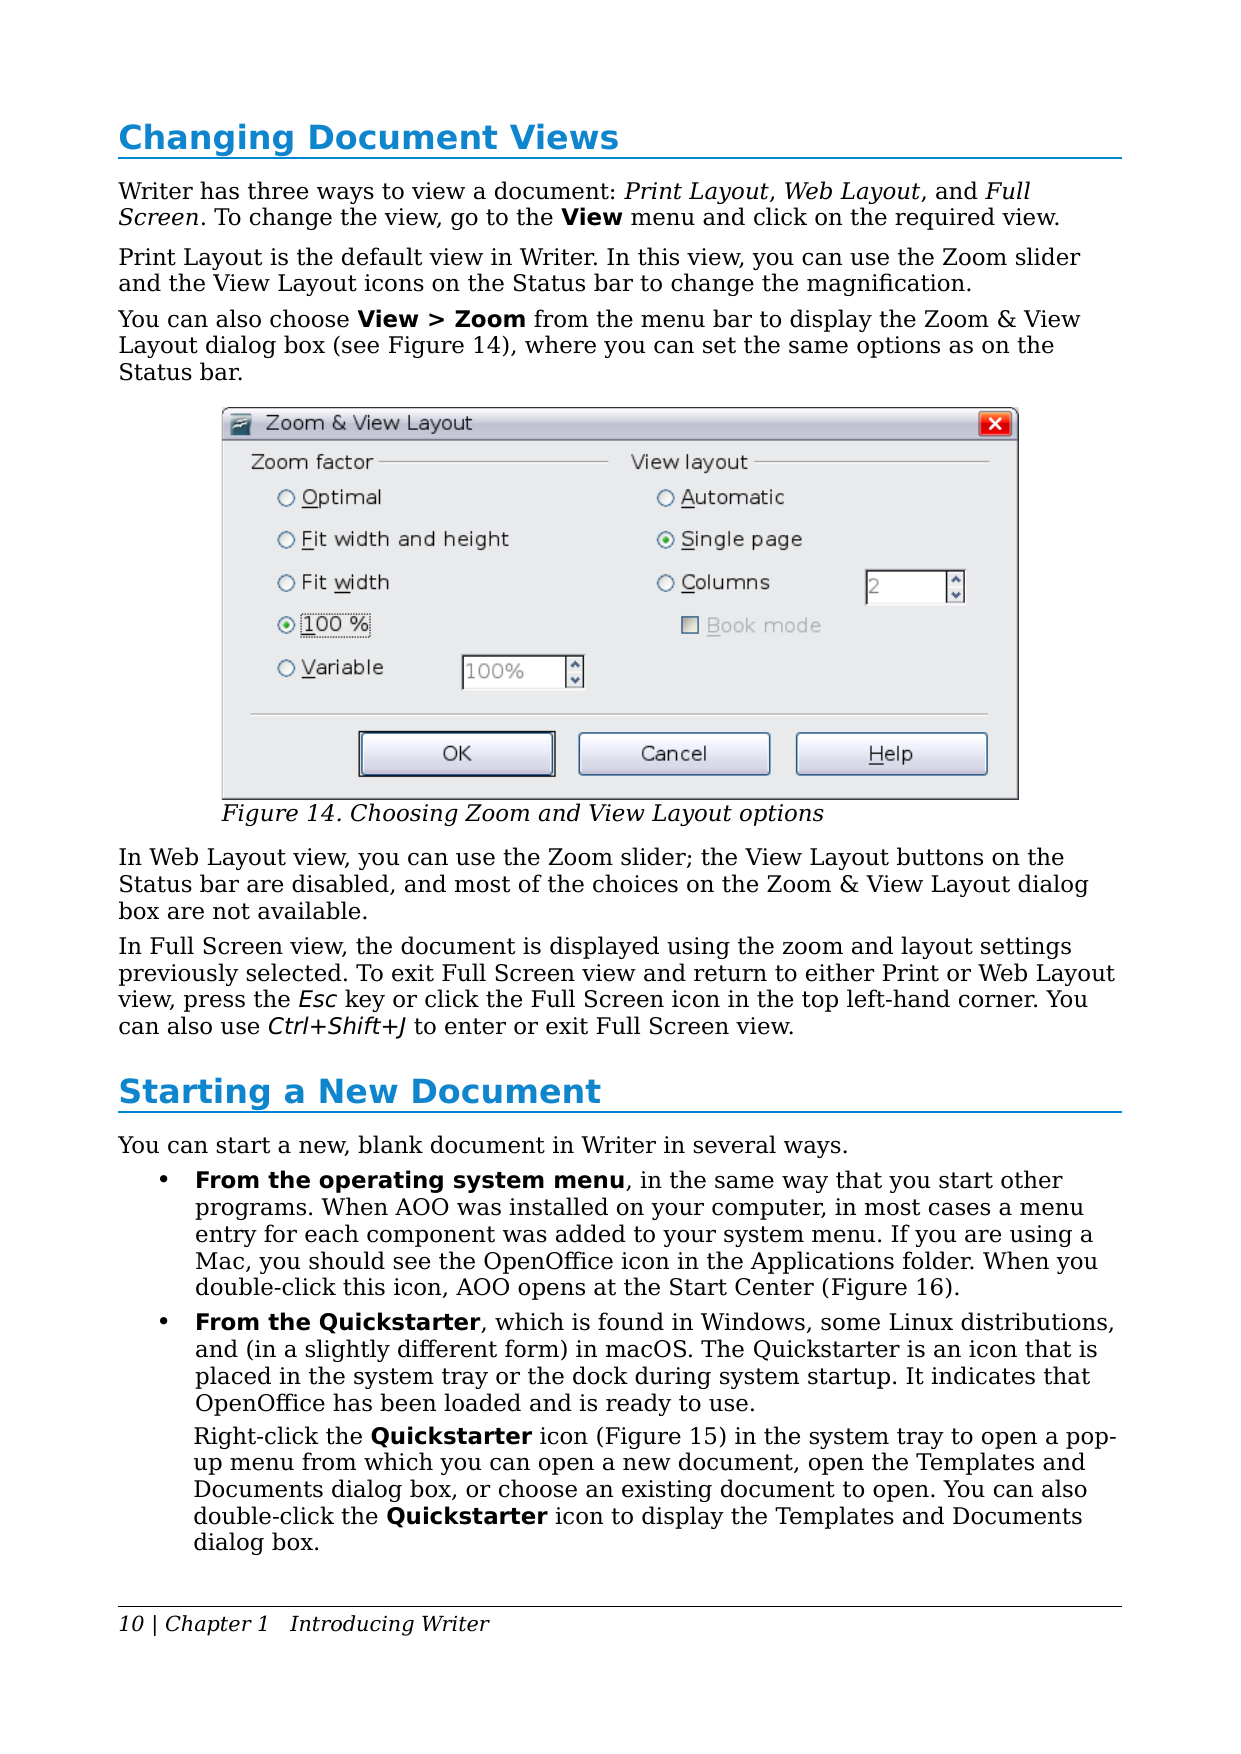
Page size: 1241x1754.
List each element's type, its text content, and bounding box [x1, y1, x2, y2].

text In Full Screen view, the document is displayed using the zoom and layout settings previously selected. To exit Full Screen view and return to either Print or Web Layout view, press the Esc key or click the Full Screen icon in the top left-hand corner. You can also use Ctrl+Shift+J to enter or exit Full Screen view. [118, 933, 1122, 1040]
subtitle Changing Document Views [118, 118, 1122, 157]
text Writer has three ways to view a document: Print Layout, Web Layout, and Full Screen. To change the view, go to the View menu and click on the required view. [118, 178, 1122, 231]
text Print Layout is the default view in Writer. In this view, you can use the Zoom slider and the View Layout icons on the Status bar to change the magnification. [118, 244, 1122, 297]
text Figure 14. Choosing Zoom and View Layout options [222, 800, 1018, 826]
list From the operating system menu, in the same way that you start other programs. When AOO was installed on your computer, in most cases a menu entry for each component was added to your system menu. If you are using a Mac, you should see the OpenOffice icon in the Applications folder. When you double-click this icon, AOO opens at the Start Center (Figure 16). [156, 1165, 1122, 1301]
picture [221, 407, 1019, 800]
list From the Quickstarter, which is found in Windows, some Linux distributions, and (in a slightly different form) in macOS. The Quickstarter is an icon that is placed in the system tray or the dock during system startup. It indicates that OpenOffice has been loaded and is ready to use. [156, 1307, 1122, 1417]
text In Web Layout view, you can use the Zoom slider; the View Layout buttons on the Status bar are disabled, and most of the choices on the Zoom & View Layout dialog box are not available. [118, 844, 1122, 924]
list Right-click the Quickstarter icon (Figure 15) in the system tray to open a pop-up menu from which you can open a new document, open the Templates and Documents dialog box, or choose an existing document to open. You can also double-click the Quickstarter icon to display the Templates and Documents dialog box. [193, 1423, 1122, 1556]
text You can also choose View > Zoom from the menu bar to display the Zoom & View Layout dialog box (see Figure 14), where you can set the same options as on the Status bar. [118, 306, 1122, 386]
subtitle Starting a New Document [118, 1072, 1122, 1111]
list You can start a new, blank document in Writer in several ways. [118, 1132, 1122, 1159]
